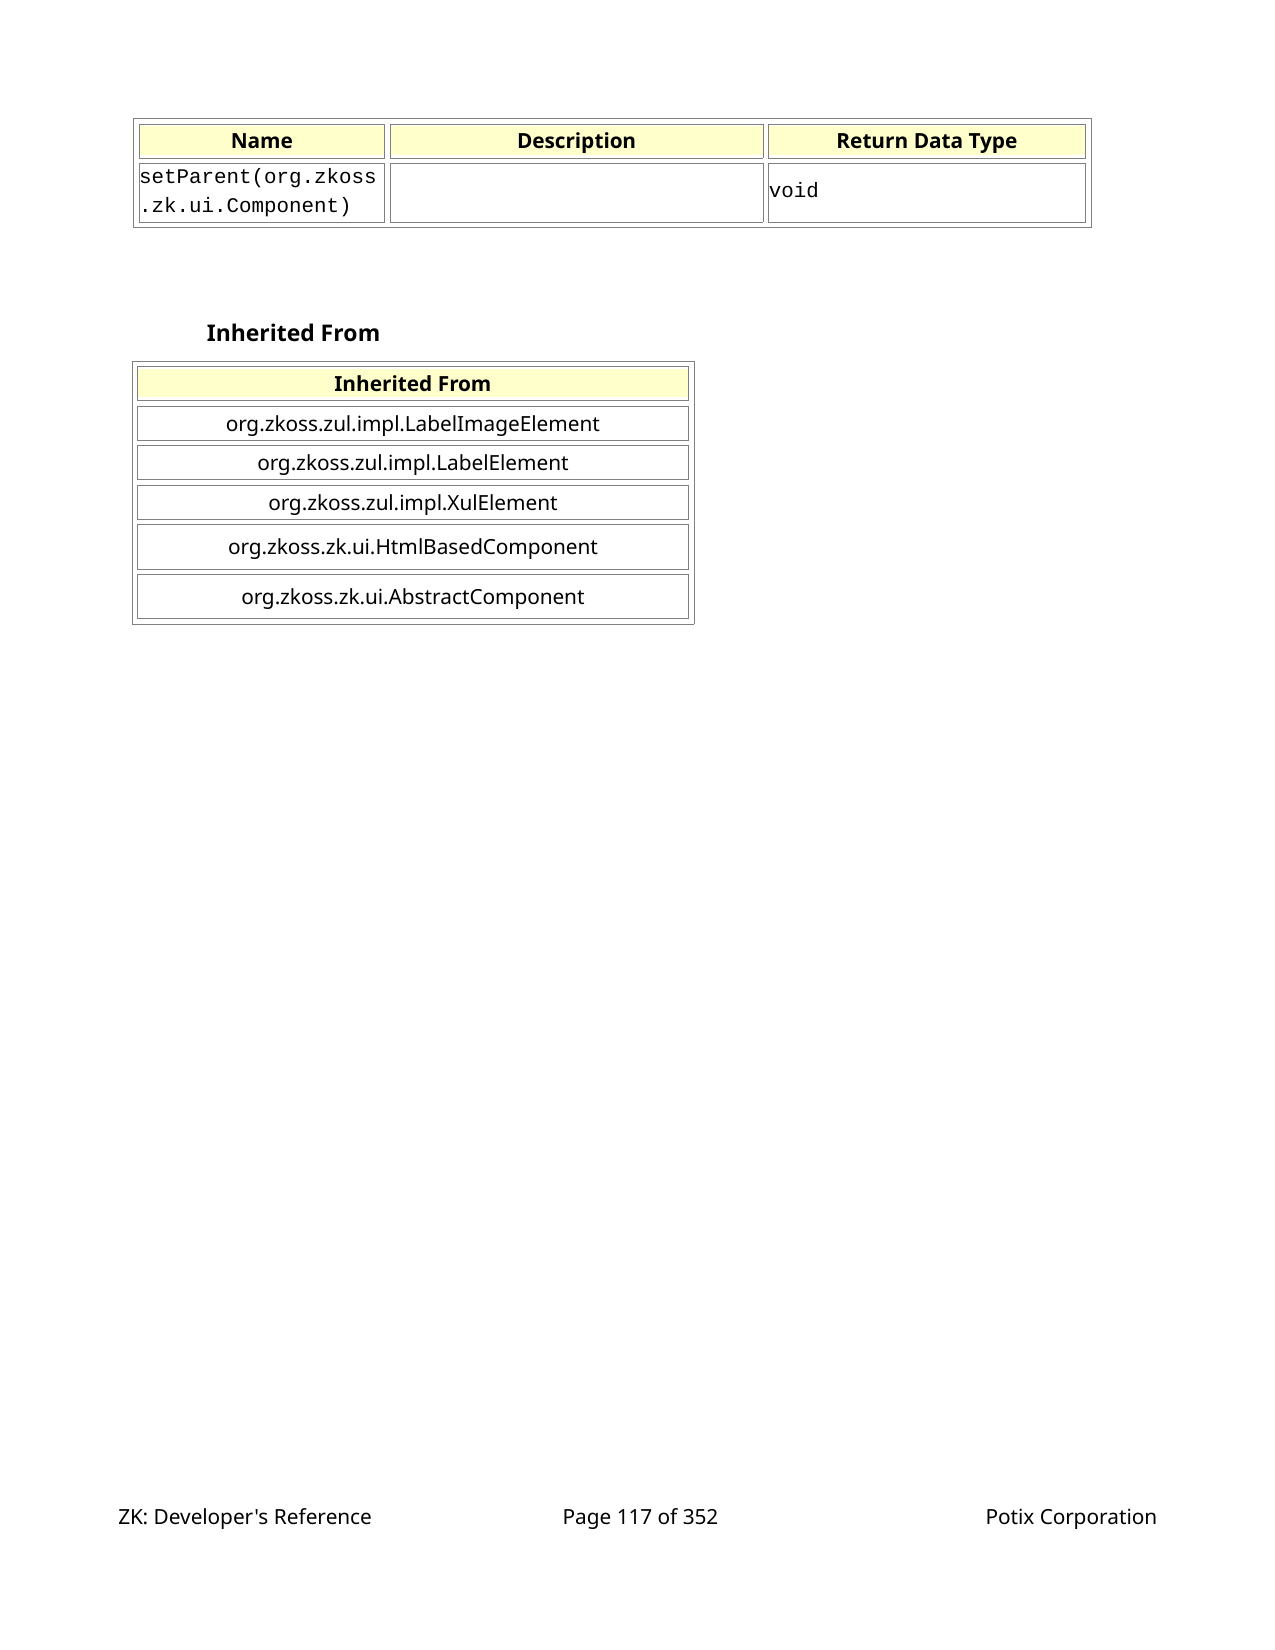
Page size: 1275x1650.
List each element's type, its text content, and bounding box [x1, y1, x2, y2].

table_cell [391, 164, 763, 222]
table_cell org.zkoss.zk.ui.HtmlBasedComponent [134, 519, 691, 568]
table_cell org.zkoss.zul.impl.XulElement [134, 479, 691, 519]
table_header Return Data Type [766, 119, 1088, 158]
table_header Name [136, 119, 387, 158]
table_header Inherited From [134, 362, 691, 400]
table_cell void [766, 158, 1088, 222]
table_cell org.zkoss.zk.ui.AbstractComponent [134, 569, 691, 618]
table_header Description [387, 119, 766, 158]
table_cell setParent(org.zkoss.zk.ui.Component) [136, 158, 387, 222]
table_cell [387, 158, 766, 222]
table_cell org.zkoss.zul.impl.LabelImageElement [134, 400, 691, 440]
subtitle Inherited From [207, 317, 1157, 348]
table_cell org.zkoss.zul.impl.LabelElement [134, 440, 691, 479]
